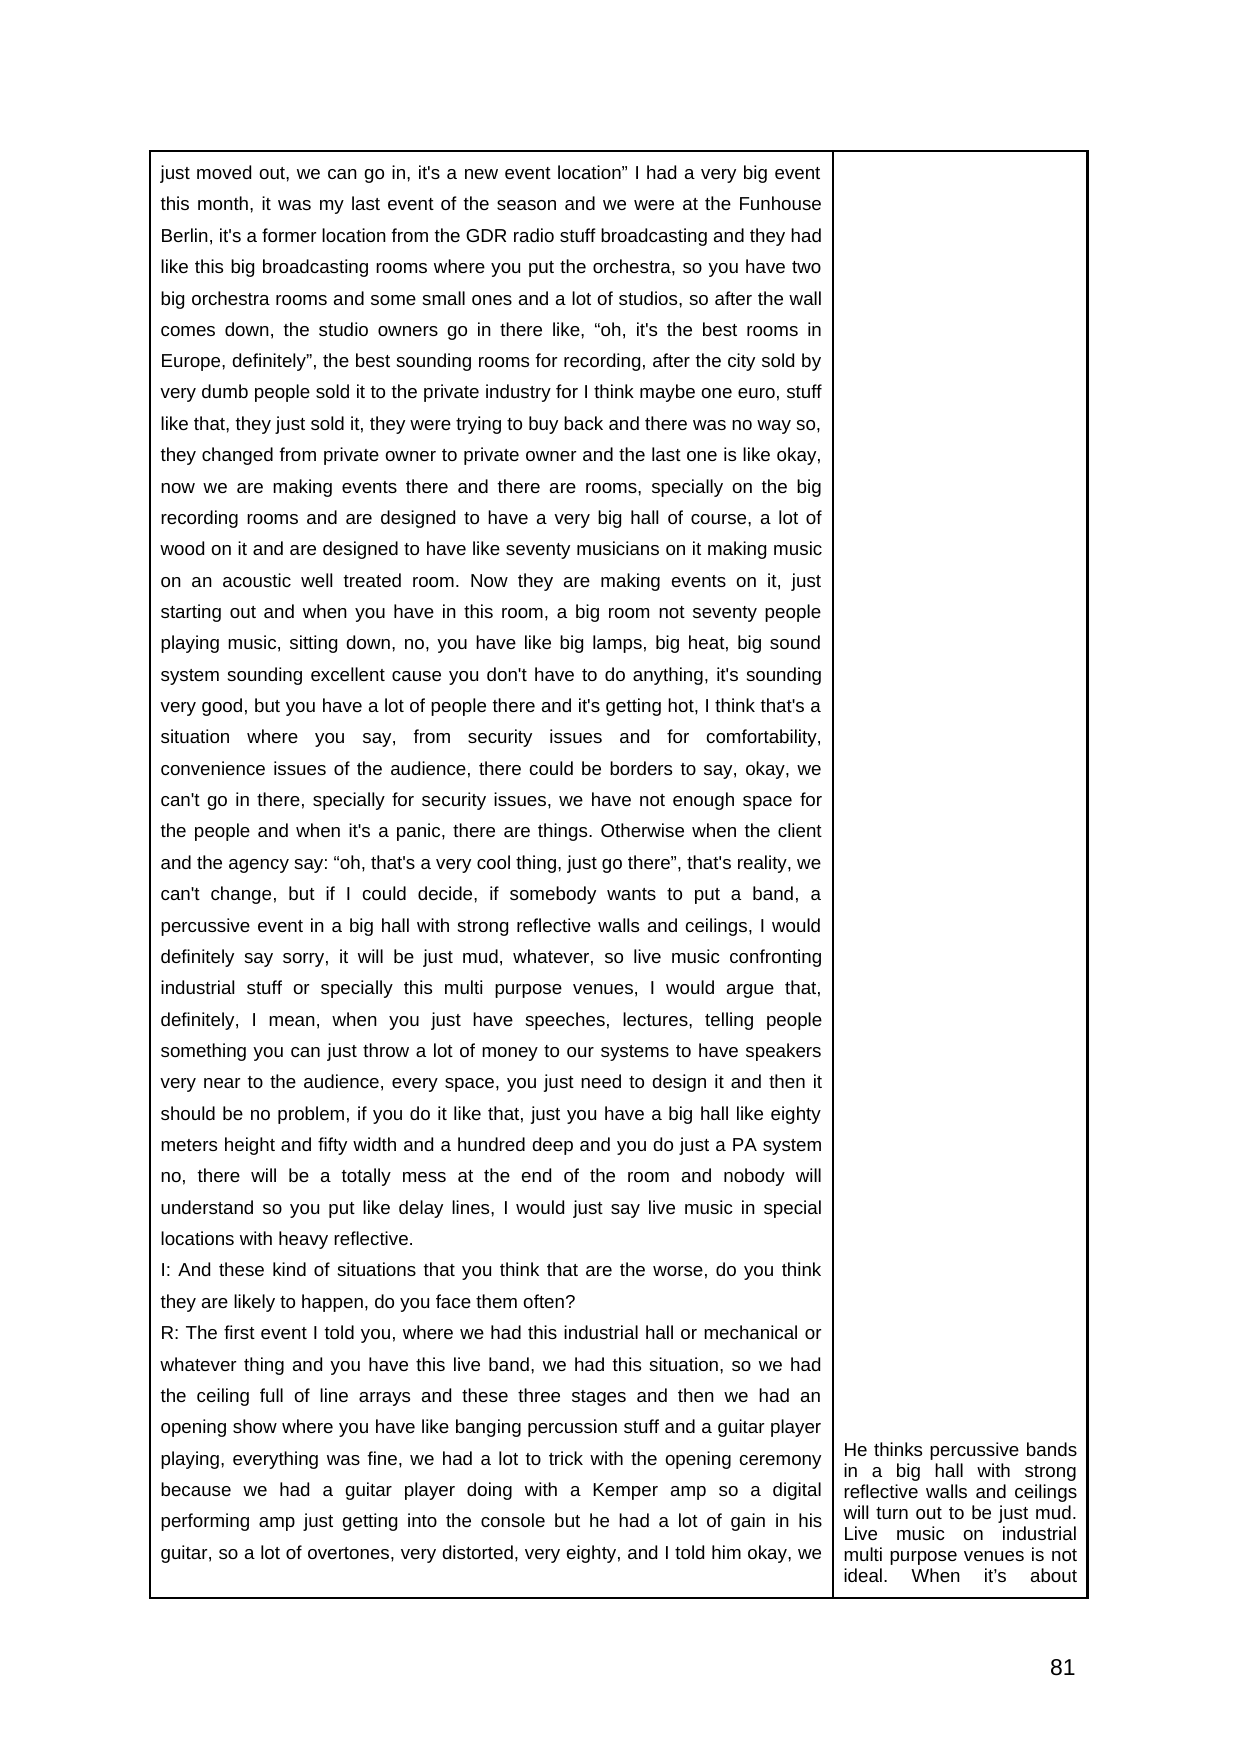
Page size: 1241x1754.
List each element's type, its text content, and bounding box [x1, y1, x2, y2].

table_header He thinks percussive bands in a big hall with strong reflective walls and ceilings will turn out to be just mud. Live music on industrial multi purpose venues is not ideal. When it’s about [834, 152, 1086, 1597]
table_header just moved out, we can go in, it's a new event location” I had a very big event this month, it was my last event of the season and we were at the Funhouse Berlin, it's a former location from the GDR radio stuff broadcasting and they had like this big broadcasting rooms where you put the orchestra, so you have two big orchestra rooms and some small ones and a lot of studios, so after the wall comes down, the studio owners go in there like, “oh, it's the best rooms in Europe, definitely”, the best sounding rooms for recording, after the city sold by very dumb people sold it to the private industry for I think maybe one euro, stuff like that, they just sold it, they were trying to buy back and there was no way so, they changed from private owner to private owner and the last one is like okay, now we are making events there and there are rooms, specially on the big recording rooms and are designed to have a very big hall of course, a lot of wood on it and are designed to have like seventy musicians on it making music on an acoustic well treated room. Now they are making events on it, just starting out and when you have in this room, a big room not seventy people playing music, sitting down, no, you have like big lamps, big heat, big sound system sounding excellent cause you don't have to do anything, it's sounding very good, but you have a lot of people there and it's getting hot, I think that's a situation where you say, from security issues and for comfortability, convenience issues of the audience, there could be borders to say, okay, we can't go in there, specially for security issues, we have not enough space for the people and when it's a panic, there are things. Otherwise when the client and the agency say: “oh, that's a very cool thing, just go there”, that's reality, we can't change, but if I could decide, if somebody wants to put a band, a percussive event in a big hall with strong reflective walls and ceilings, I would definitely say sorry, it will be just mud, whatever, so live music confronting industrial stuff or specially this multi purpose venues, I would argue that, definitely, I mean, when you just have speeches, lectures, telling people something you can just throw a lot of money to our systems to have speakers very near to the audience, every space, you just need to design it and then it should be no problem, if you do it like that, just you have a big hall like eighty meters height and fifty width and a hundred deep and you do just a PA system no, there will be a totally mess at the end of the room and nobody will understand so you put like delay lines, I would just say live music in special locations with heavy reflective. I: And these kind of situations that you think that are the worse, do you think they are likely to happen, do you face them often? R: The first event I told you, where we had this industrial hall or mechanical or whatever thing and you have this live band, we had this situation, so we had the ceiling full of line arrays and these three stages and then we had an opening show where you have like banging percussion stuff and a guitar player playing, everything was fine, we had a lot to trick with the opening ceremony because we had a guitar player doing with a Kemper amp so a digital performing amp just getting into the console but he had a lot of gain in his guitar, so a lot of overtones, very distorted, very eighty, and I told him okay, we [151, 152, 832, 1597]
